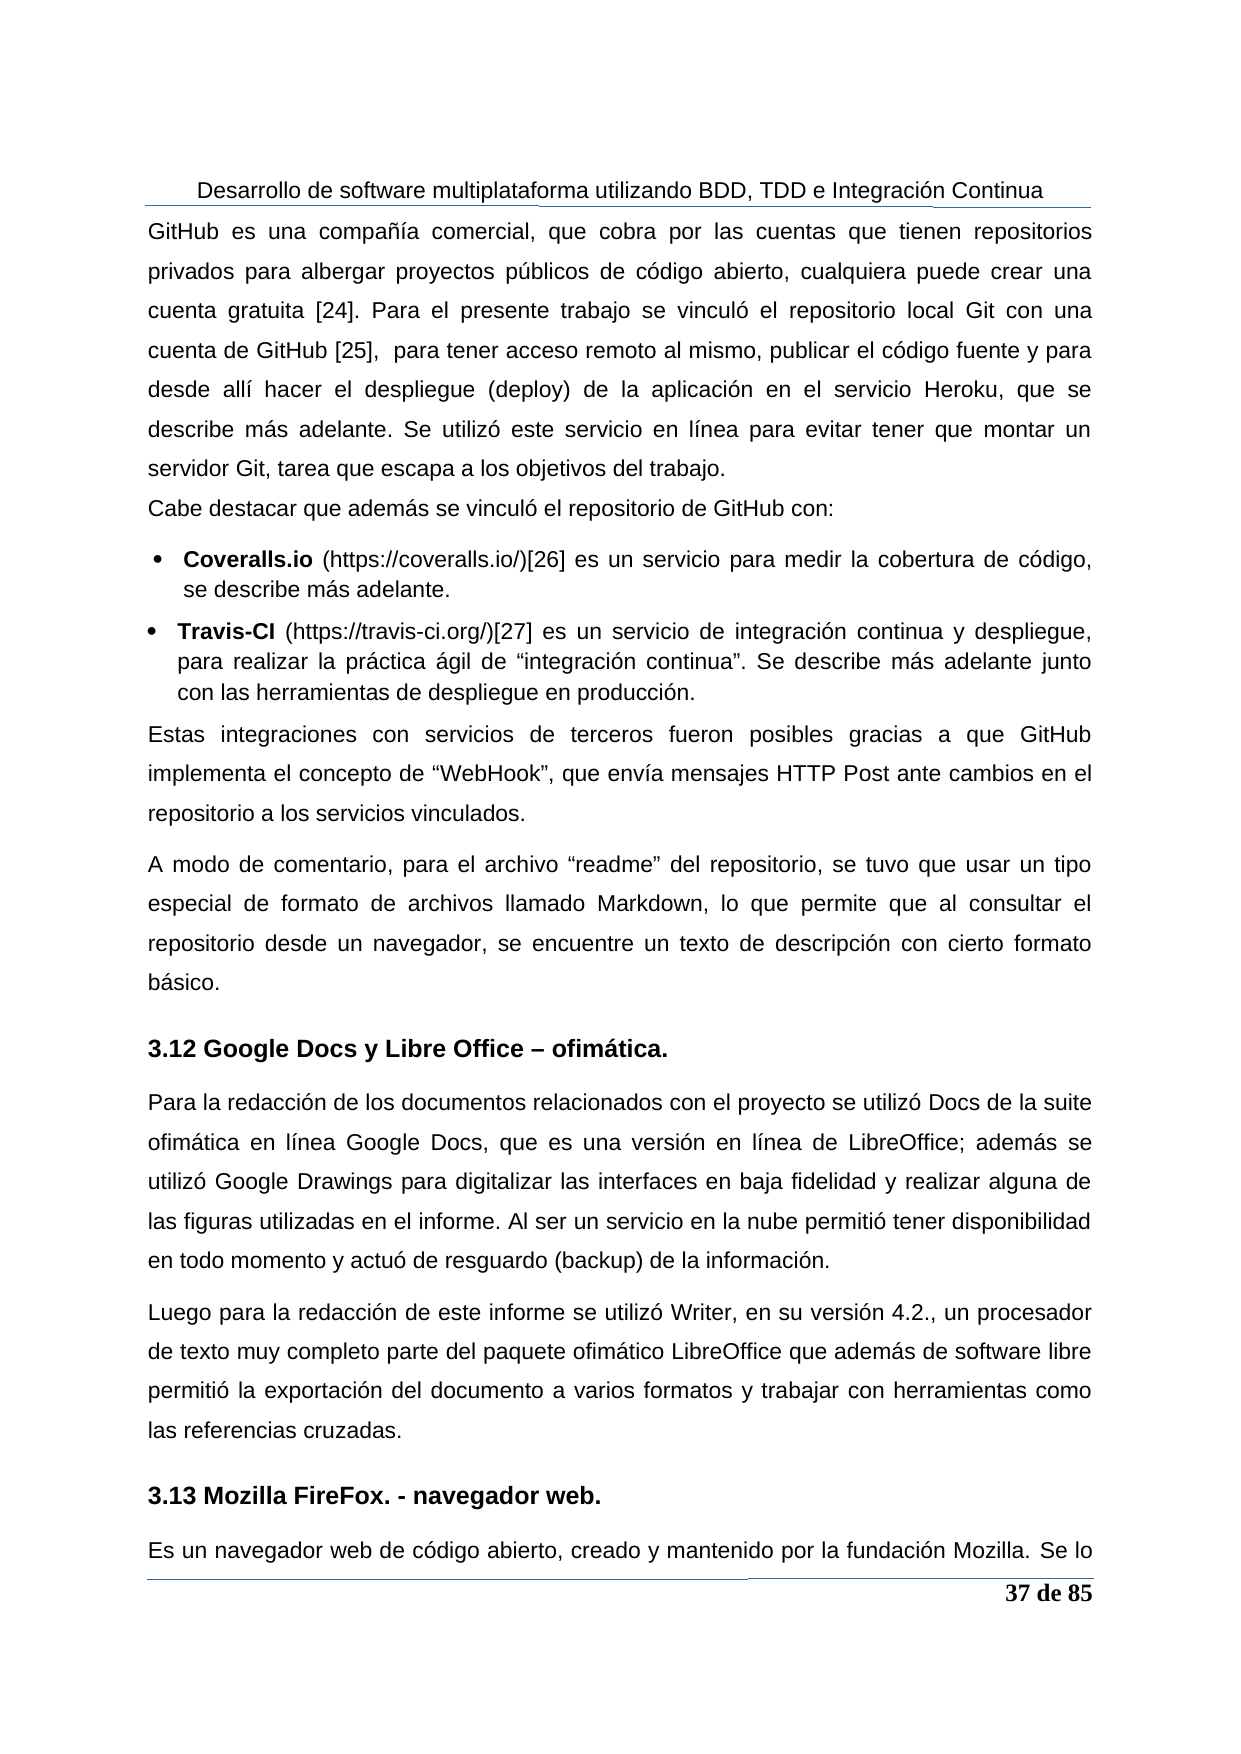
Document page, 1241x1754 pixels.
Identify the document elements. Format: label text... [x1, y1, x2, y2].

text Para la redacción de los documentos relacionados con el proyecto se utilizó Docs de la suite ofimática en línea Google Docs, que es una versión en línea de LibreOffice; además se utilizó Google Drawings para digitalizar las interfaces en baja fidelidad y realizar alguna de las figuras utilizadas en el informe. Al ser un servicio en la nube permitió tener disponibilidad en todo momento y actuó de resguardo (backup) de la información. [148, 1089, 1093, 1273]
subtitle 3.13 Mozilla FireFox. - navegador web. [148, 1481, 1093, 1510]
text A modo de comentario, para el archivo “readme” del repositorio, se tuvo que usar un tipo especial de formato de archivos llamado Markdown, lo que permite que al consultar el repositorio desde un navegador, se encuentre un texto de descripción con cierto formato básico. [148, 851, 1093, 996]
list Travis-CI (https://travis-ci.org/)[27] es un servicio de integración continua y despliegue, para realizar la práctica ágil de “integración continua”. Se describe más adelante junto con las herramientas de despliegue en producción. [148, 618, 1093, 705]
subtitle 3.12 Google Docs y Libre Office – ofimática. [148, 1034, 1093, 1062]
text GitHub es una compañía comercial, que cobra por las cuentas que tienen repositorios privados para albergar proyectos públicos de código abierto, cualquiera puede crear una cuenta gratuita [24]. Para el presente trabajo se vinculó el repositorio local Git con una cuenta de GitHub [25], para tener acceso remoto al mismo, publicar el código fuente y para desde allí hacer el despliegue (deploy) de la aplicación en el servicio Heroku, que se describe más adelante. Se utilizó este servicio en línea para evitar tener que montar un servidor Git, tarea que escapa a los objetivos del trabajo. [148, 218, 1093, 482]
text Cabe destacar que además se vinculó el repositorio de GitHub con: [148, 495, 1093, 521]
text Luego para la redacción de este informe se utilizó Writer, en su versión 4.2., un procesador de texto muy completo parte del paquete ofimático LibreOffice que además de software libre permitió la exportación del documento a varios formatos y trabajar con herramientas como las referencias cruzadas. [148, 1298, 1093, 1443]
text Es un navegador web de código abierto, creado y mantenido por la fundación Mozilla. Se lo [148, 1537, 1093, 1563]
text Estas integraciones con servicios de terceros fueron posibles gracias a que GitHub implementa el concepto de “WebHook”, que envía mensajes HTTP Post ante cambios en el repositorio a los servicios vinculados. [148, 721, 1093, 826]
list Coveralls.io (https://coveralls.io/)[26] es un servicio para medir la cobertura de código, se describe más adelante. [153, 546, 1093, 602]
